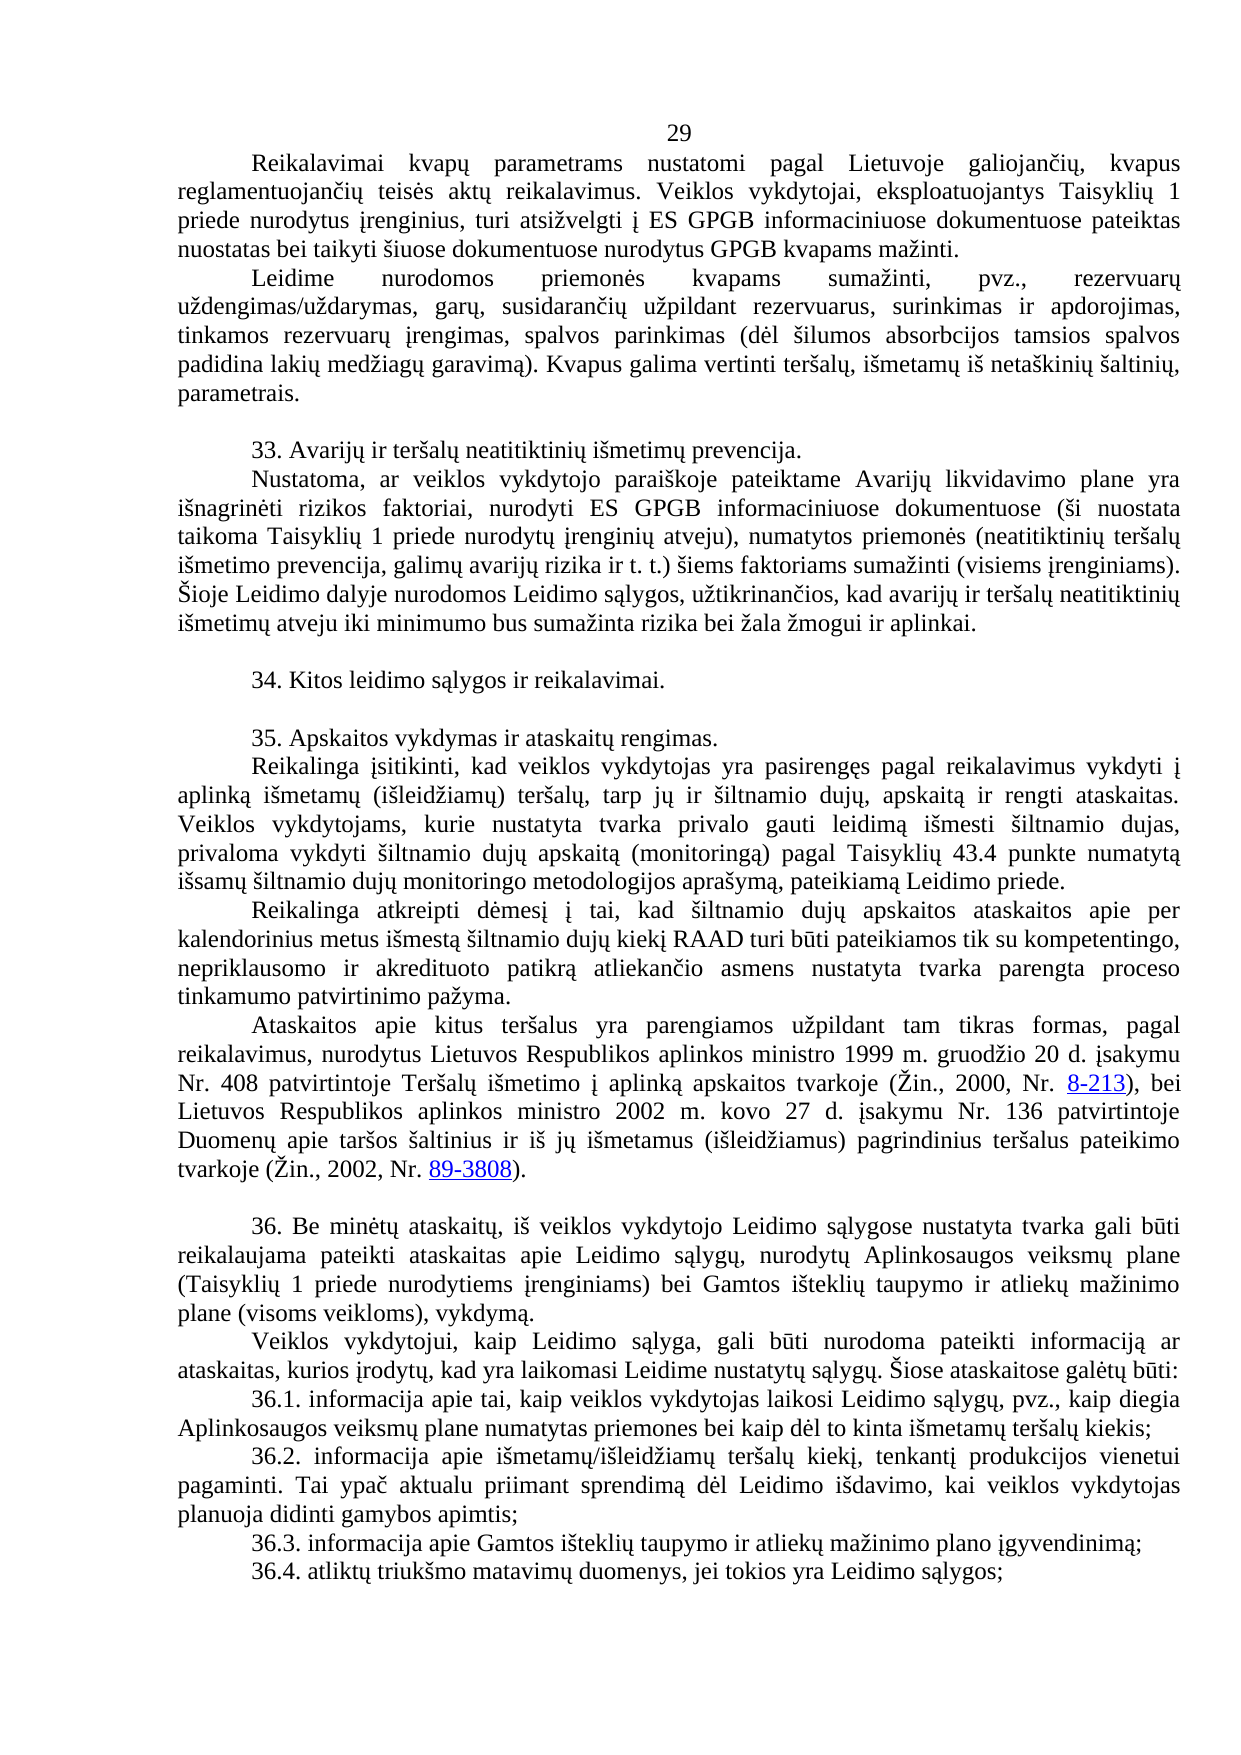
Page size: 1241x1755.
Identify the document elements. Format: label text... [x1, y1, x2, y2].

text 36. Be minėtų ataskaitų, iš veiklos vykdytojo Leidimo sąlygose nustatyta tvarka gali būti reikalaujama pateikti ataskaitas apie Leidimo sąlygų, nurodytų Aplinkosaugos veiksmų plane (Taisyklių 1 priede nurodytiems įrenginiams) bei Gamtos išteklių taupymo ir atliekų mažinimo plane (visoms veikloms), vykdymą. [177, 1211, 1181, 1326]
text Leidime nurodomos priemonės kvapams sumažinti, pvz., rezervuarų uždengimas/uždarymas, garų, susidarančių užpildant rezervuarus, surinkimas ir apdorojimas, tinkamos rezervuarų įrengimas, spalvos parinkimas (dėl šilumos absorbcijos tamsios spalvos padidina lakių medžiagų garavimą). Kvapus galima vertinti teršalų, išmetamų iš netaškinių šaltinių, parametrais. [177, 263, 1181, 406]
text Reikalavimai kvapų parametrams nustatomi pagal Lietuvoje galiojančių, kvapus reglamentuojančių teisės aktų reikalavimus. Veiklos vykdytojai, eksploatuojantys Taisyklių 1 priede nurodytus įrenginius, turi atsižvelgti į ES GPGB informaciniuose dokumentuose pateiktas nuostatas bei taikyti šiuose dokumentuose nurodytus GPGB kvapams mažinti. [177, 148, 1181, 263]
text Nustatoma, ar veiklos vykdytojo paraiškoje pateiktame Avarijų likvidavimo plane yra išnagrinėti rizikos faktoriai, nurodyti ES GPGB informaciniuose dokumentuose (ši nuostata taikoma Taisyklių 1 priede nurodytų įrenginių atveju), numatytos priemonės (neatitiktinių teršalų išmetimo prevencija, galimų avarijų rizika ir t. t.) šiems faktoriams sumažinti (visiems įrenginiams). Šioje Leidimo dalyje nurodomos Leidimo sąlygos, užtikrinančios, kad avarijų ir teršalų neatitiktinių išmetimų atveju iki minimumo bus sumažinta rizika bei žala žmogui ir aplinkai. [177, 464, 1181, 636]
text 34. Kitos leidimo sąlygos ir reikalavimai. [177, 665, 1181, 694]
text Reikalinga įsitikinti, kad veiklos vykdytojas yra pasirengęs pagal reikalavimus vykdyti į aplinką išmetamų (išleidžiamų) teršalų, tarp jų ir šiltnamio dujų, apskaitą ir rengti ataskaitas. Veiklos vykdytojams, kurie nustatyta tvarka privalo gauti leidimą išmesti šiltnamio dujas, privaloma vykdyti šiltnamio dujų apskaitą (monitoringą) pagal Taisyklių 43.4 punkte numatytą išsamų šiltnamio dujų monitoringo metodologijos aprašymą, pateikiamą Leidimo priede. [177, 751, 1181, 895]
text Veiklos vykdytojui, kaip Leidimo sąlyga, gali būti nurodoma pateikti informaciją ar ataskaitas, kurios įrodytų, kad yra laikomasi Leidime nustatytų sąlygų. Šiose ataskaitose galėtų būti: [177, 1326, 1181, 1384]
text 36.4. atliktų triukšmo matavimų duomenys, jei tokios yra Leidimo sąlygos; [177, 1556, 1181, 1585]
text 36.2. informacija apie išmetamų/išleidžiamų teršalų kiekį, tenkantį produkcijos vienetui pagaminti. Tai ypač aktualu priimant sprendimą dėl Leidimo išdavimo, kai veiklos vykdytojas planuoja didinti gamybos apimtis; [177, 1441, 1181, 1528]
text 35. Apskaitos vykdymas ir ataskaitų rengimas. [177, 723, 1181, 751]
text 36.1. informacija apie tai, kaip veiklos vykdytojas laikosi Leidimo sąlygų, pvz., kaip diegia Aplinkosaugos veiksmų plane numatytas priemones bei kaip dėl to kinta išmetamų teršalų kiekis; [177, 1384, 1181, 1441]
text 36.3. informacija apie Gamtos išteklių taupymo ir atliekų mažinimo plano įgyvendinimą; [177, 1528, 1181, 1556]
text Ataskaitos apie kitus teršalus yra parengiamos užpildant tam tikras formas, pagal reikalavimus, nurodytus Lietuvos Respublikos aplinkos ministro 1999 m. gruodžio 20 d. įsakymu Nr. 408 patvirtintoje Teršalų išmetimo į aplinką apskaitos tvarkoje (Žin., 2000, Nr. 8-213), bei Lietuvos Respublikos aplinkos ministro 2002 m. kovo 27 d. įsakymu Nr. 136 patvirtintoje Duomenų apie taršos šaltinius ir iš jų išmetamus (išleidžiamus) pagrindinius teršalus pateikimo tvarkoje (Žin., 2002, Nr. 89-3808). [177, 1010, 1181, 1183]
text Reikalinga atkreipti dėmesį į tai, kad šiltnamio dujų apskaitos ataskaitos apie per kalendorinius metus išmestą šiltnamio dujų kiekį RAAD turi būti pateikiamos tik su kompetentingo, nepriklausomo ir akredituoto patikrą atliekančio asmens nustatyta tvarka parengta proceso tinkamumo patvirtinimo pažyma. [177, 895, 1181, 1010]
text 33. Avarijų ir teršalų neatitiktinių išmetimų prevencija. [177, 435, 1181, 464]
